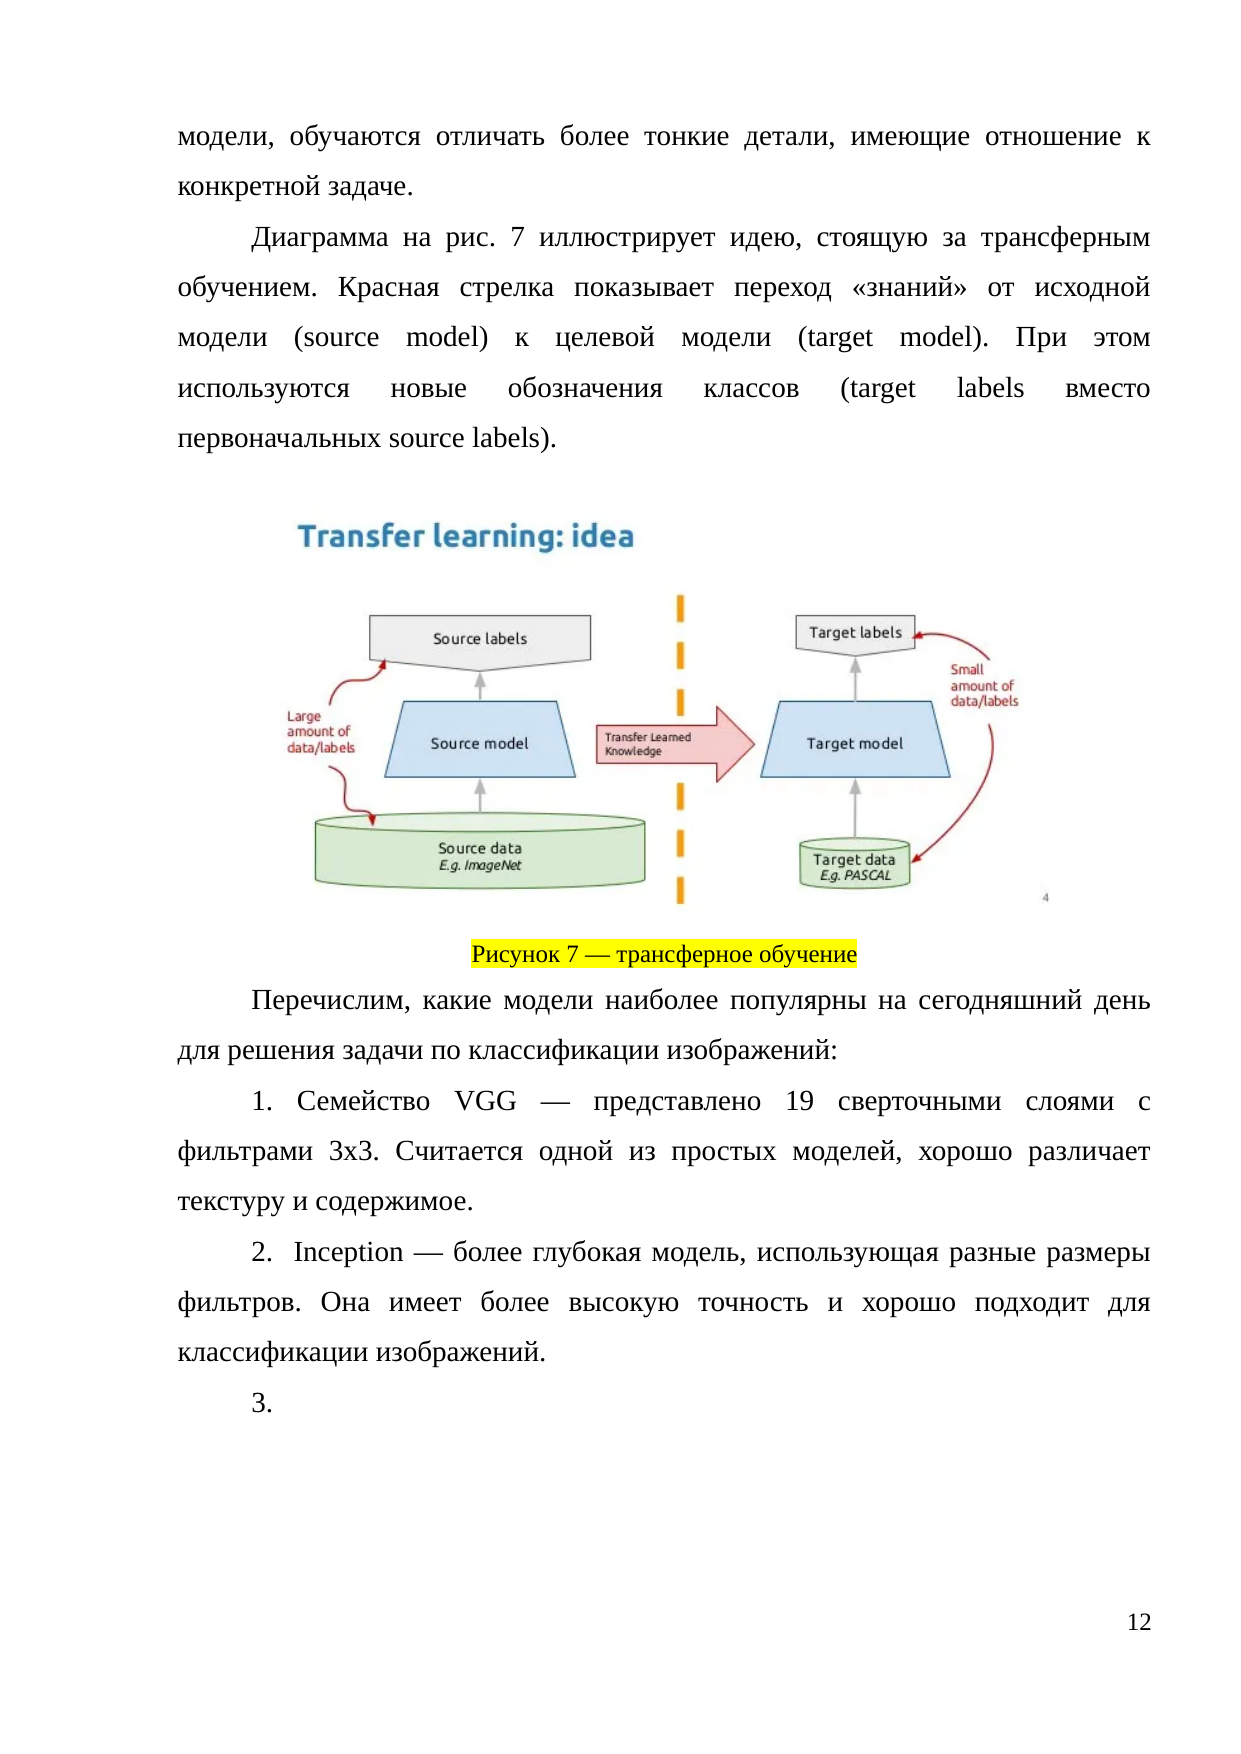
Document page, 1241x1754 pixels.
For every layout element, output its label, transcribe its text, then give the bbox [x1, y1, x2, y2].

text 2. Inception — более глубокая модель, использующая разные размеры фильтров. Она имеет более высокую точность и хорошо подходит для классификации изображений. [177, 1234, 1152, 1368]
text Рисунок 7 — трансферное обучение [177, 939, 1152, 968]
text 1. Семейство VGG — представлено 19 сверточными слоями с фильтрами 3x3. Считается одной из простых моделей, хорошо различает текстуру и содержимое. [177, 1083, 1152, 1217]
picture [262, 470, 1067, 923]
text модели, обучаются отличать более тонкие детали, имеющие отношение к конкретной задаче. [177, 118, 1152, 202]
text Перечислим, какие модели наиболее популярны на сегодняшний день для решения задачи по классификации изображений: [177, 982, 1152, 1066]
text Диаграмма на рис. 7 иллюстрирует идею, стоящую за трансферным обучением. Красная стрелка показывает переход «знаний» от исходной модели (source model) к целевой модели (target model). При этом используются новые обозначения классов (target labels вместо первоначальных source labels). [177, 219, 1152, 453]
text 3. [177, 1385, 1152, 1418]
